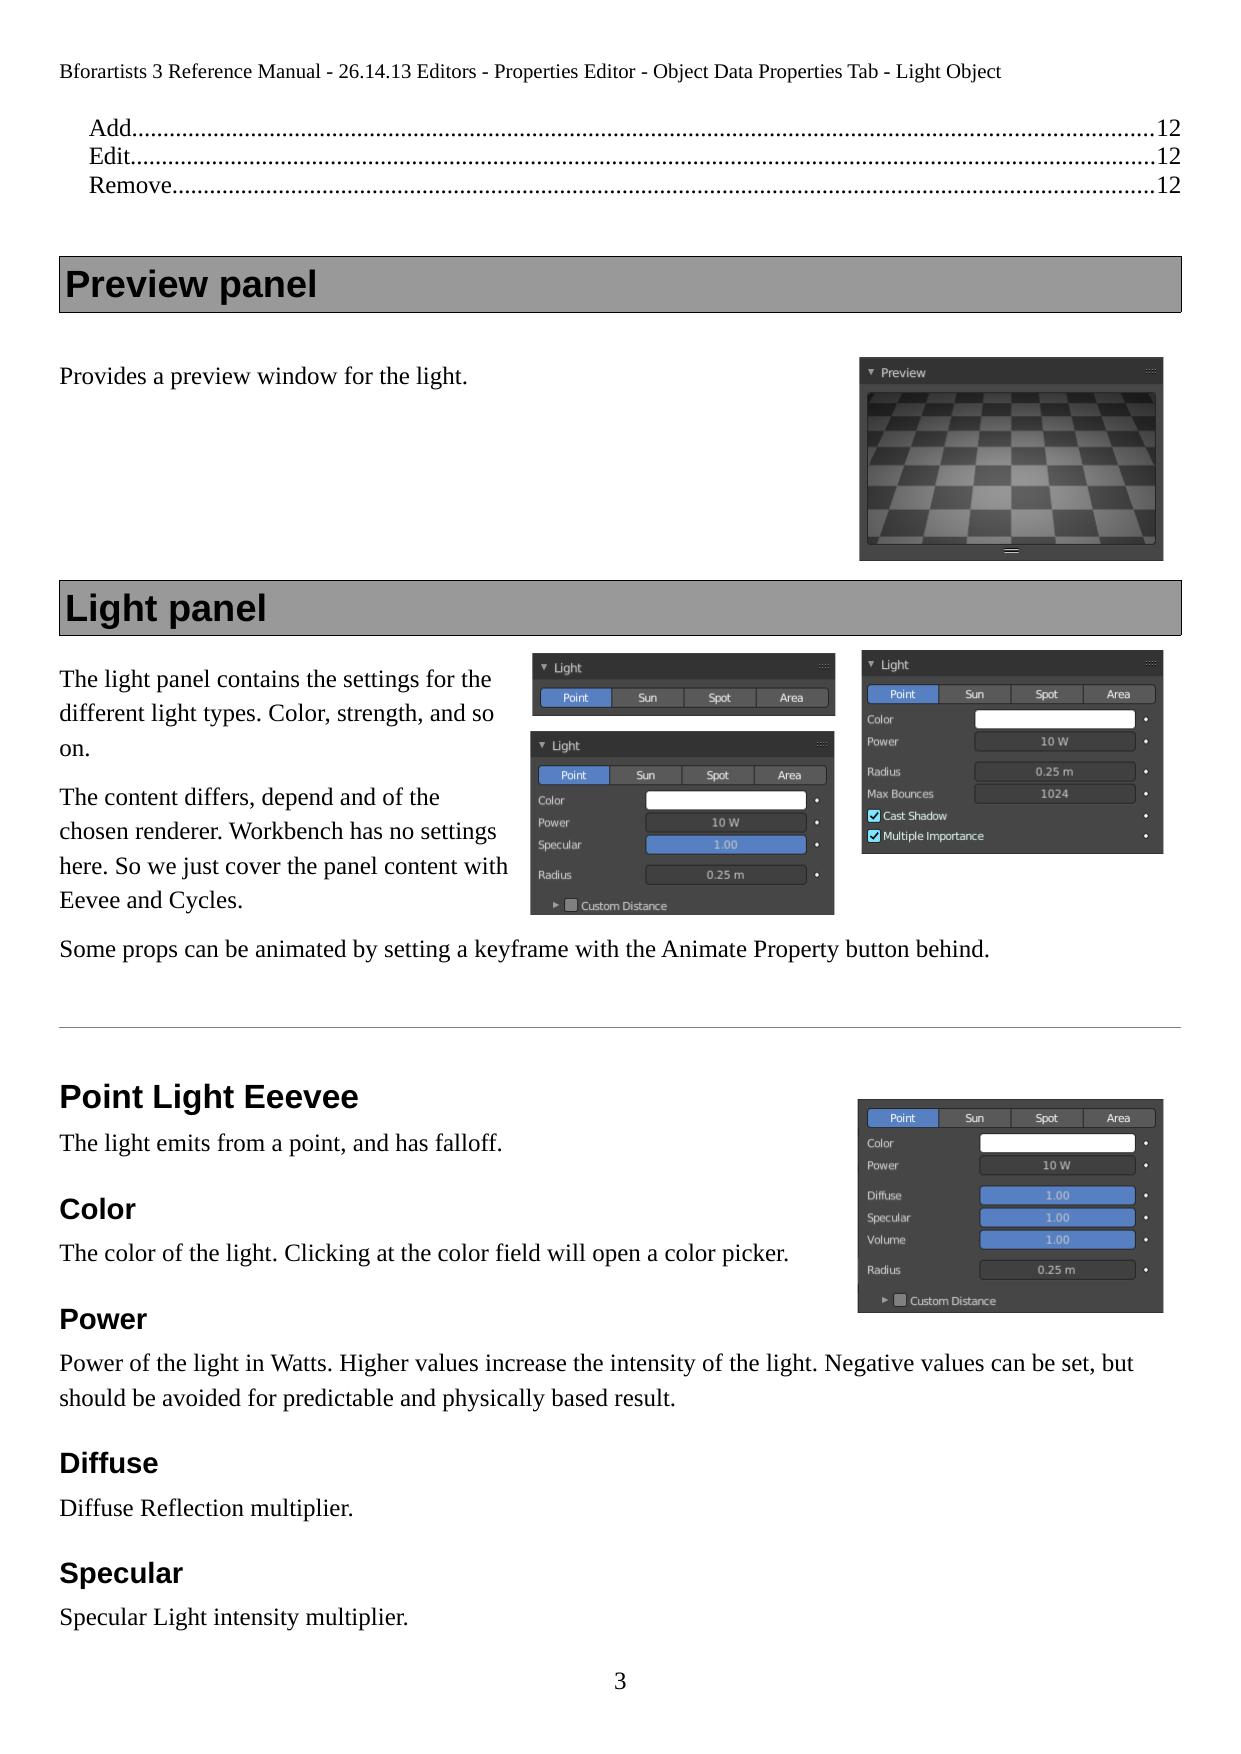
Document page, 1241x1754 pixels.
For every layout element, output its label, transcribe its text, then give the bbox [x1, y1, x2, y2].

subtitle [1164, 1192, 1181, 1226]
picture [859, 357, 1164, 561]
table_header Preview panel [60, 257, 1181, 312]
text Edit 12 [88, 141, 1181, 170]
text Diffuse Reflection multiplier. [59, 1493, 1181, 1521]
text Power of the light in Watts. Higher values increase the intensity of the light. Negative values can be set, but should be avoided for predictable and physically based result. [59, 1348, 1181, 1411]
text Provides a preview window for the light. [59, 361, 859, 389]
subtitle Specular [59, 1556, 1181, 1590]
text The content differs, depend and of the chosen renderer. Workbench has no settings here. So we just cover the panel content with Eevee and Cycles. [59, 782, 530, 914]
text Add 12 [88, 113, 1181, 141]
text Remove 12 [88, 170, 1181, 199]
picture [857, 1099, 1164, 1313]
subtitle Power [59, 1302, 1181, 1336]
text [835, 782, 1181, 914]
text The light emits from a point, and has falloff. [59, 1128, 857, 1157]
picture [861, 650, 1164, 854]
table_header Light panel [60, 581, 1181, 635]
text The light panel contains the settings for the different light types. Color, strength, and so on. [59, 716, 861, 762]
subtitle Diffuse [59, 1446, 1181, 1480]
subtitle Point Light Eeevee [59, 1077, 1181, 1116]
text The color of the light. Clicking at the color field will open a color picker. [59, 1238, 857, 1267]
text Specular Light intensity multiplier. [59, 1602, 1181, 1631]
picture [532, 653, 836, 716]
picture [530, 731, 835, 915]
text Some props can be animated by setting a keyframe with the Animate Property button behind. [59, 934, 1181, 963]
subtitle Color [59, 1192, 857, 1226]
